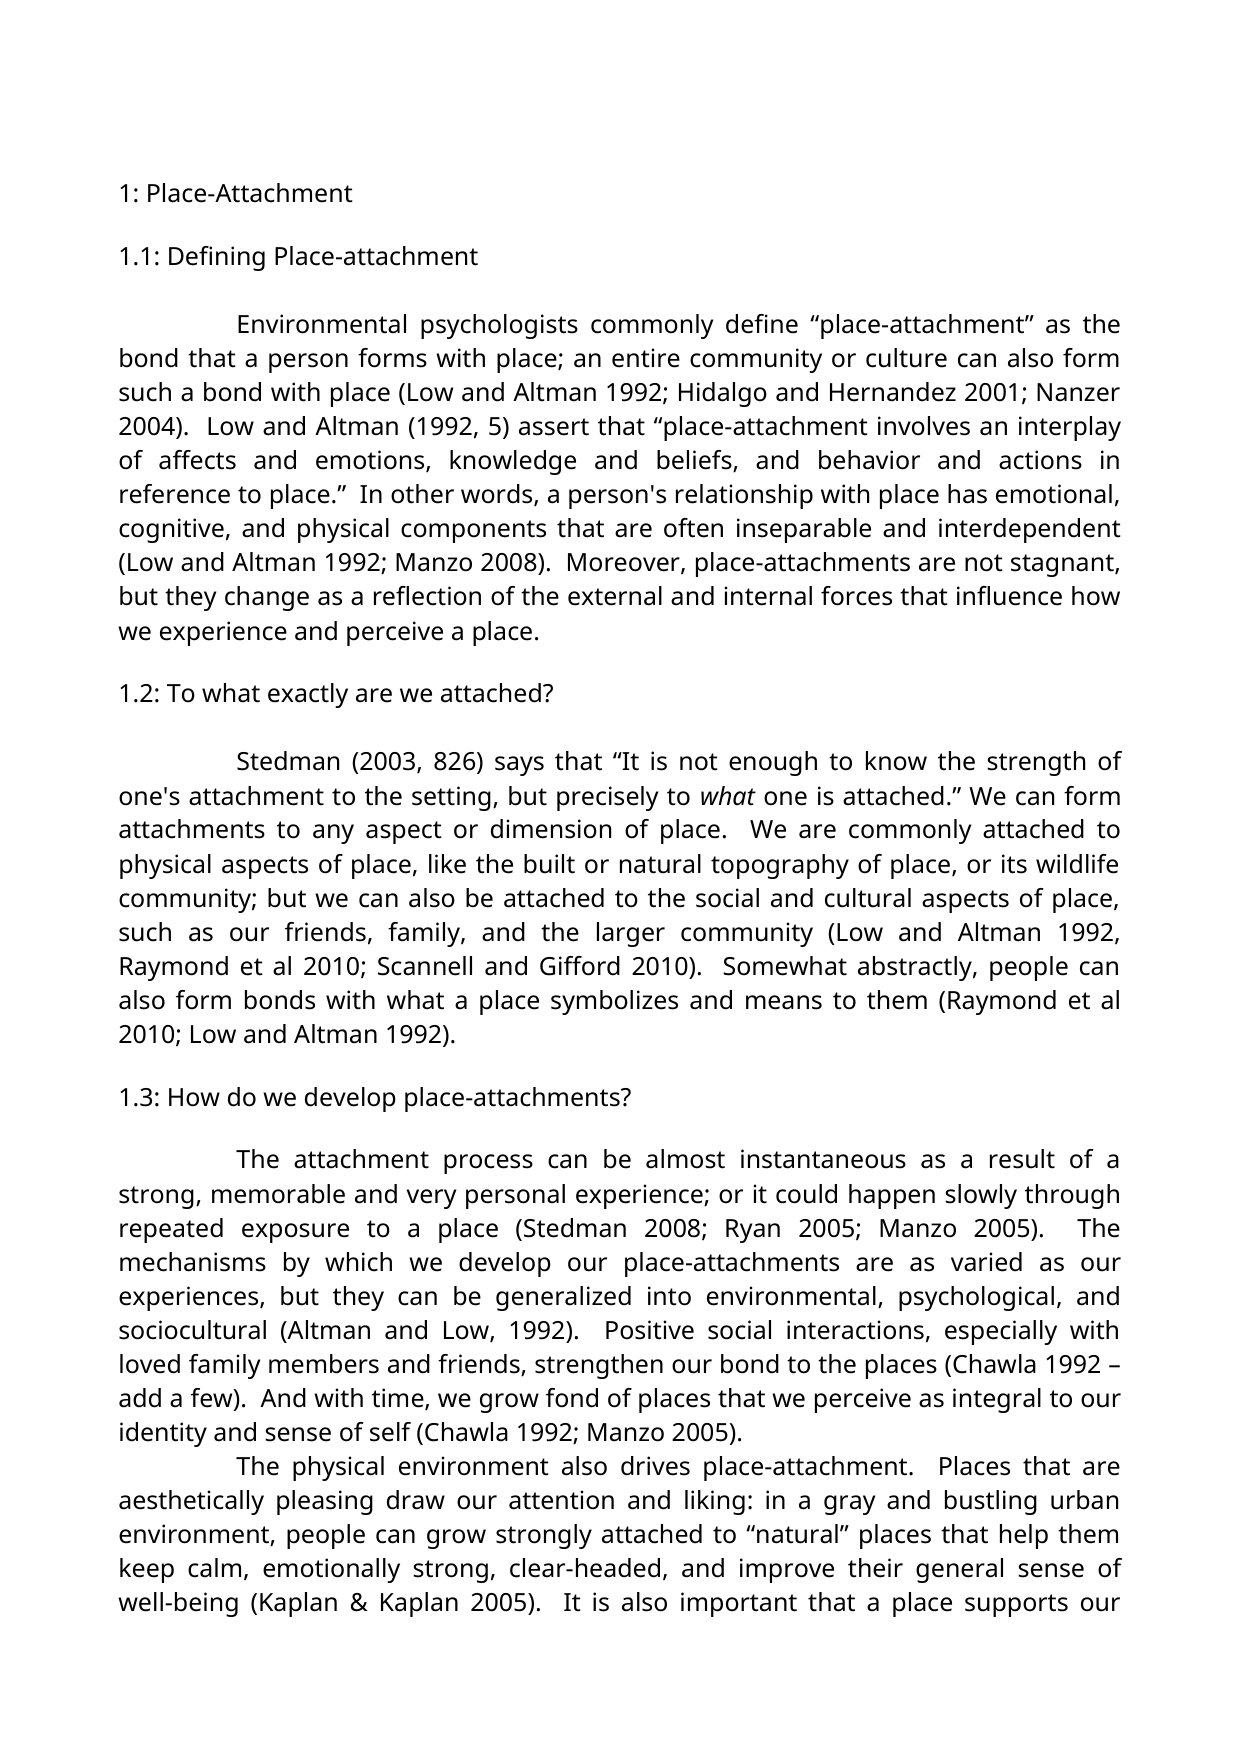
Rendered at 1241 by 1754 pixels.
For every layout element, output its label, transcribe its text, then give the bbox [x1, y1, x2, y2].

text Stedman (2003, 826) says that “It is not enough to know the strength of one's attachment to the setting, but precisely to what one is attached.” We can form attachments to any aspect or dimension of place. We are commonly attached to physical aspects of place, like the built or natural topography of place, or its wildlife community; but we can also be attached to the social and cultural aspects of place, such as our friends, family, and the larger community (Low and Altman 1992, Raymond et al 2010; Scannell and Gifford 2010). Somewhat abstractly, people can also form bonds with what a place symbolizes and means to them (Raymond et al 2010; Low and Altman 1992). [118, 744, 1122, 1051]
text 1.1: Defining Place-attachment [118, 238, 1122, 272]
text 1.2: To what exactly are we attached? [118, 676, 1122, 710]
text The physical environment also drives place-attachment. Places that are aesthetically pleasing draw our attention and liking: in a gray and bustling urban environment, people can grow strongly attached to “natural” places that help them keep calm, emotionally strong, clear-headed, and improve their general sense of well-being (Kaplan & Kaplan 2005). It is also important that a place supports our [118, 1449, 1122, 1619]
text Environmental psychologists commonly define “place-attachment” as the bond that a person forms with place; an entire community or culture can also form such a bond with place (Low and Altman 1992; Hidalgo and Hernandez 2001; Nanzer 2004). Low and Altman (1992, 5) assert that “place-attachment involves an interplay of affects and emotions, knowledge and beliefs, and behavior and actions in reference to place.” In other words, a person's relationship with place has emotional, cognitive, and physical components that are often inseparable and interdependent (Low and Altman 1992; Manzo 2008). Moreover, place-attachments are not stagnant, but they change as a reflection of the external and internal forces that influence how we experience and perceive a place. [118, 307, 1122, 647]
text 1.3: How do we develop place-attachments? [118, 1079, 1122, 1113]
text The attachment process can be almost instantaneous as a result of a strong, memorable and very personal experience; or it could happen slowly through repeated exposure to a place (Stedman 2008; Ryan 2005; Manzo 2005). The mechanisms by which we develop our place-attachments are as varied as our experiences, but they can be generalized into environmental, psychological, and sociocultural (Altman and Low, 1992). Positive social interactions, especially with loved family members and friends, strengthen our bond to the places (Chawla 1992 – add a few). And with time, we grow fond of places that we perceive as integral to our identity and sense of self (Chawla 1992; Manzo 2005). [118, 1142, 1122, 1449]
text 1: Place-Attachment [118, 176, 1122, 210]
